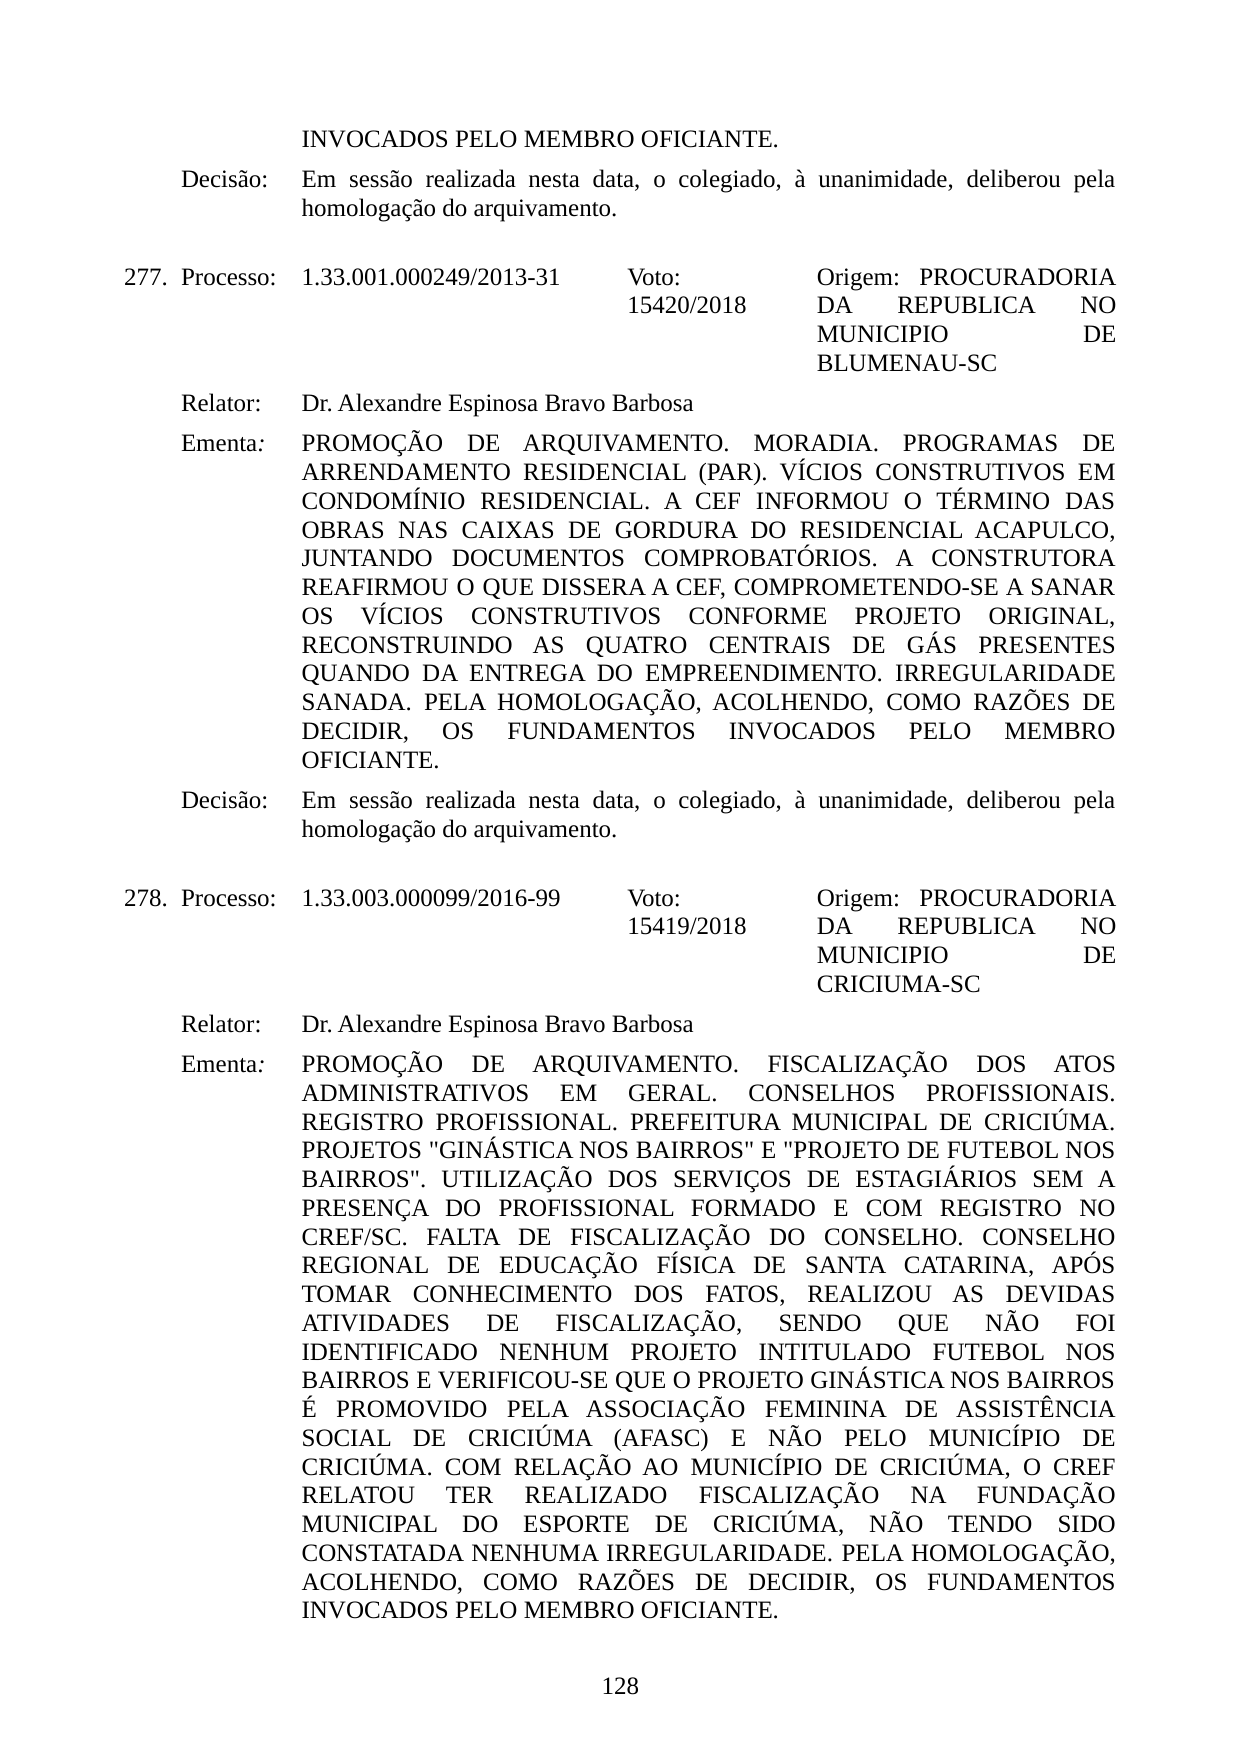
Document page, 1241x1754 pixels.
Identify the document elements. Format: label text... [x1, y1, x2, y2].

table_cell INVOCADOS PELO MEMBRO OFICIANTE. [296, 118, 1122, 158]
table_header 1.33.003.000099/2016-99 [296, 877, 621, 1003]
table_cell [175, 118, 296, 158]
table_cell Decisão: [175, 158, 296, 227]
table_cell PROMOÇÃO DE ARQUIVAMENTO. FISCALIZAÇÃO DOS ATOS ADMINISTRATIVOS EM GERAL. CONSELHOS PROFISSIONAIS. REGISTRO PROFISSIONAL. PREFEITURA MUNICIPAL DE CRICIÚMA. PROJETOS "GINÁSTICA NOS BAIRROS" E "PROJETO DE FUTEBOL NOS BAIRROS". UTILIZAÇÃO DOS SERVIÇOS DE ESTAGIÁRIOS SEM A PRESENÇA DO PROFISSIONAL FORMADO E COM REGISTRO NO CREF/SC. FALTA DE FISCALIZAÇÃO DO CONSELHO. CONSELHO REGIONAL DE EDUCAÇÃO FÍSICA DE SANTA CATARINA, APÓS TOMAR CONHECIMENTO DOS FATOS, REALIZOU AS DEVIDAS ATIVIDADES DE FISCALIZAÇÃO, SENDO QUE NÃO FOI IDENTIFICADO NENHUM PROJETO INTITULADO FUTEBOL NOS BAIRROS E VERIFICOU-SE QUE O PROJETO GINÁSTICA NOS BAIRROS É PROMOVIDO PELA ASSOCIAÇÃO FEMININA DE ASSISTÊNCIA SOCIAL DE CRICIÚMA (AFASC) E NÃO PELO MUNICÍPIO DE CRICIÚMA. COM RELAÇÃO AO MUNICÍPIO DE CRICIÚMA, O CREF RELATOU TER REALIZADO FISCALIZAÇÃO NA FUNDAÇÃO MUNICIPAL DO ESPORTE DE CRICIÚMA, NÃO TENDO SIDO CONSTATADA NENHUMA IRREGULARIDADE. PELA HOMOLOGAÇÃO, ACOLHENDO, COMO RAZÕES DE DECIDIR, OS FUNDAMENTOS INVOCADOS PELO MEMBRO OFICIANTE. [296, 1044, 1122, 1630]
table_header 277. [118, 256, 175, 382]
table_cell Relator: [175, 383, 296, 423]
table_header Processo: [175, 877, 296, 1003]
table_cell [118, 118, 175, 158]
table_cell Decisão: [175, 779, 296, 848]
table_cell Ementa: [175, 1044, 296, 1630]
table_header 1.33.001.000249/2013-31 [296, 256, 621, 382]
table_cell [118, 423, 175, 779]
table_cell [118, 383, 175, 423]
table_cell Em sessão realizada nesta data, o colegiado, à unanimidade, deliberou pela homologação do arquivamento. [296, 779, 1122, 848]
table_header Processo: [175, 256, 296, 382]
table_header 278. [118, 877, 175, 1003]
table_header Voto: 15420/2018 [621, 256, 811, 382]
table_cell Em sessão realizada nesta data, o colegiado, à unanimidade, deliberou pela homologação do arquivamento. [296, 158, 1122, 227]
table_cell [118, 1003, 175, 1043]
table_cell [118, 158, 175, 227]
table_header Voto: 15419/2018 [621, 877, 811, 1003]
table_cell [118, 1044, 175, 1630]
table_cell Ementa: [175, 423, 296, 779]
table_header Origem: PROCURADORIA DA REPUBLICA NO MUNICIPIO DE CRICIUMA-SC [811, 877, 1122, 1003]
table_cell Relator: [175, 1003, 296, 1043]
table_cell PROMOÇÃO DE ARQUIVAMENTO. MORADIA. PROGRAMAS DE ARRENDAMENTO RESIDENCIAL (PAR). VÍCIOS CONSTRUTIVOS EM CONDOMÍNIO RESIDENCIAL. A CEF INFORMOU O TÉRMINO DAS OBRAS NAS CAIXAS DE GORDURA DO RESIDENCIAL ACAPULCO, JUNTANDO DOCUMENTOS COMPROBATÓRIOS. A CONSTRUTORA REAFIRMOU O QUE DISSERA A CEF, COMPROMETENDO-SE A SANAR OS VÍCIOS CONSTRUTIVOS CONFORME PROJETO ORIGINAL, RECONSTRUINDO AS QUATRO CENTRAIS DE GÁS PRESENTES QUANDO DA ENTREGA DO EMPREENDIMENTO. IRREGULARIDADE SANADA. PELA HOMOLOGAÇÃO, ACOLHENDO, COMO RAZÕES DE DECIDIR, OS FUNDAMENTOS INVOCADOS PELO MEMBRO OFICIANTE. [296, 423, 1122, 779]
table_cell Dr. Alexandre Espinosa Bravo Barbosa [296, 1003, 1122, 1043]
table_header Origem: PROCURADORIA DA REPUBLICA NO MUNICIPIO DE BLUMENAU-SC [811, 256, 1122, 382]
table_cell Dr. Alexandre Espinosa Bravo Barbosa [296, 383, 1122, 423]
table_cell [118, 779, 175, 848]
